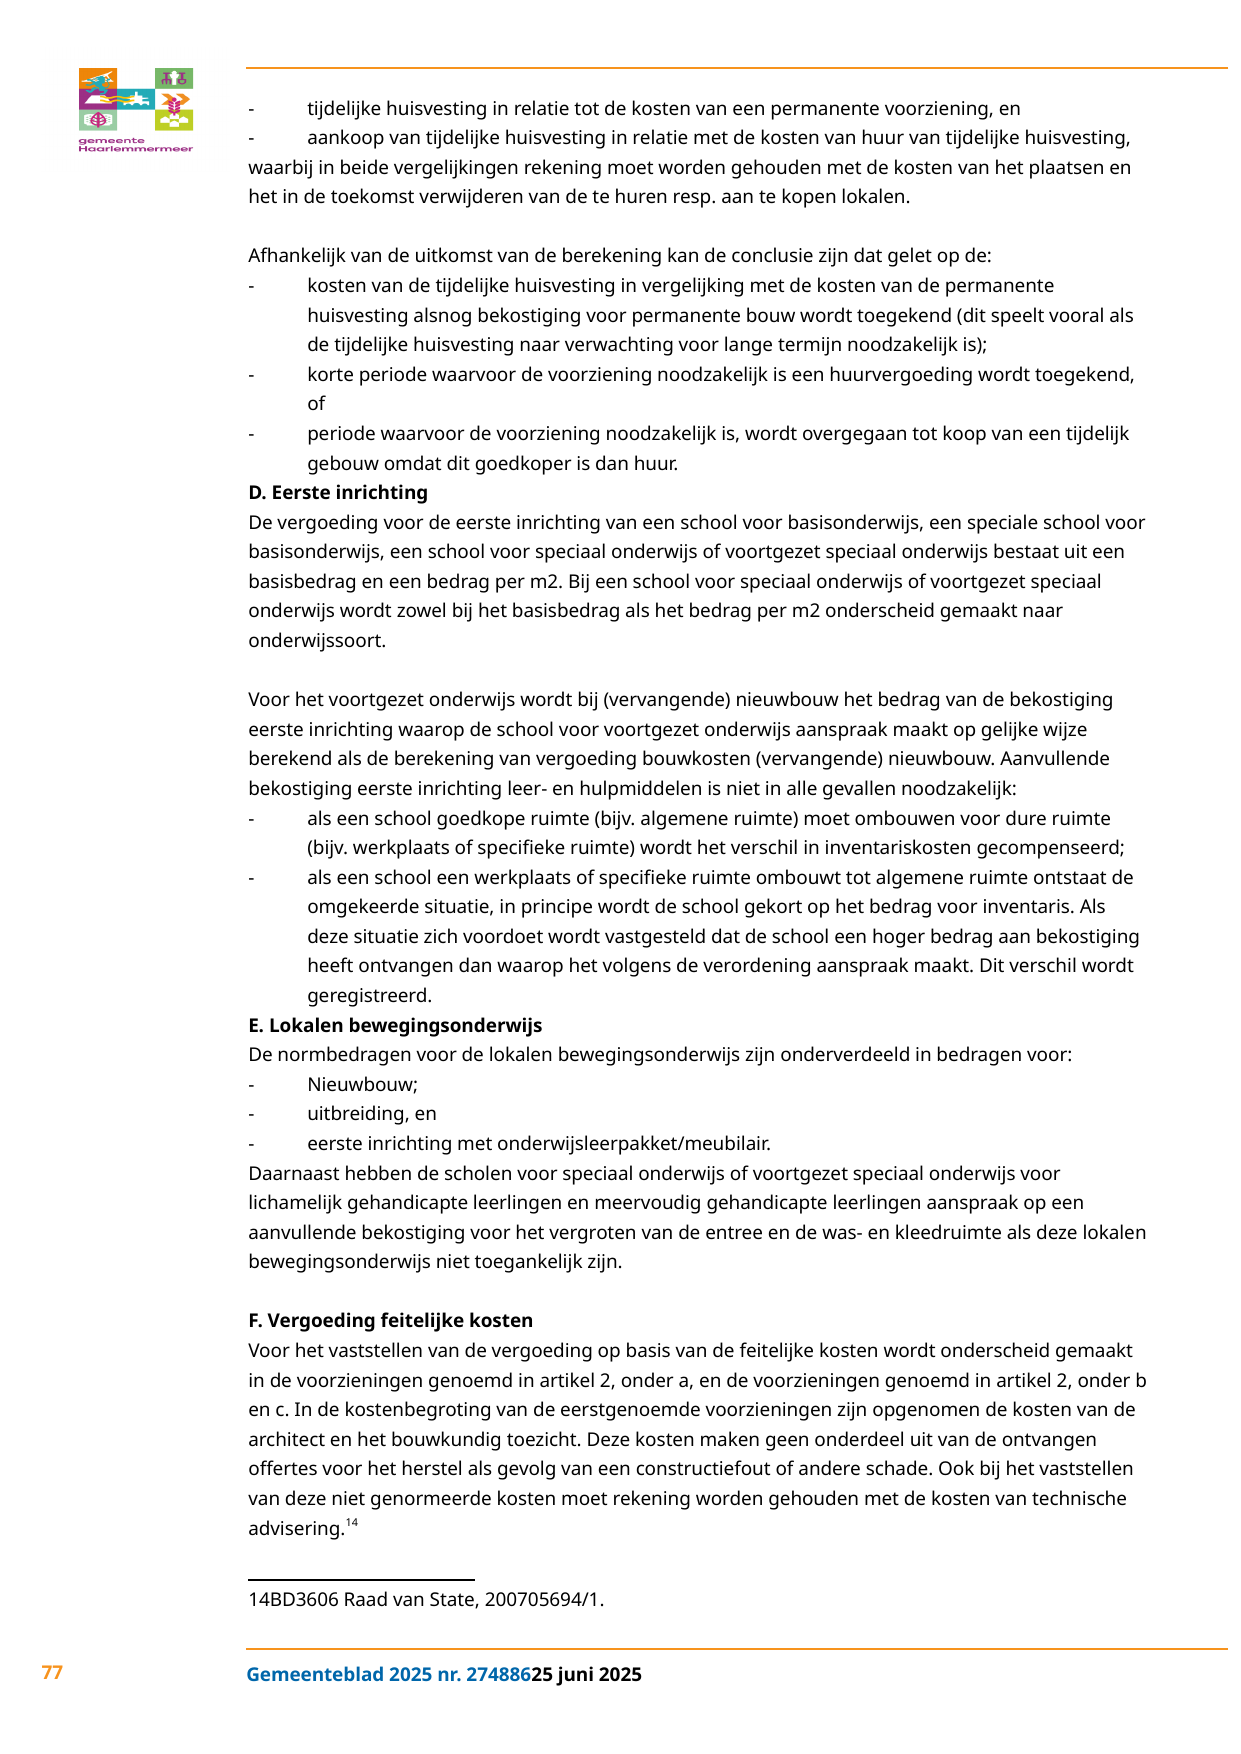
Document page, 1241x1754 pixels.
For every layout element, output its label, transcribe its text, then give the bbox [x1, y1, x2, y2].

text Afhankelijk van de uitkomst van de berekening kan de conclusie zijn dat gelet op de: [248, 243, 1152, 268]
list eerste inrichting met onderwijsleerpakket/meubilair. [248, 1130, 1152, 1156]
text De vergoeding voor de eerste inrichting van een school voor basisonderwijs, een speciale school voor basisonderwijs, een school voor speciaal onderwijs of voortgezet speciaal onderwijs bestaat uit een basisbedrag en een bedrag per m2. Bij een school voor speciaal onderwijs of voortgezet speciaal onderwijs wordt zowel bij het basisbedrag als het bedrag per m2 onderscheid gemaakt naar onderwijssoort. [248, 509, 1152, 653]
text E. Lokalen bewegingsonderwijs [248, 1012, 1152, 1038]
list kosten van de tijdelijke huisvesting in vergelijking met de kosten van de permanente huisvesting alsnog bekostiging voor permanente bouw wordt toegekend (dit speelt vooral als de tijdelijke huisvesting naar verwachting voor lange termijn noodzakelijk is); [248, 272, 1152, 357]
text F. Vergoeding feitelijke kosten [248, 1308, 1152, 1333]
text Voor het voortgezet onderwijs wordt bij (vervangende) nieuwbouw het bedrag van de bekostiging eerste inrichting waarop de school voor voortgezet onderwijs aanspraak maakt op gelijke wijze berekend als de berekening van vergoeding bouwkosten (vervangende) nieuwbouw. Aanvullende bekostiging eerste inrichting leer- en hulpmiddelen is niet in alle gevallen noodzakelijk: [248, 686, 1152, 801]
list uitbreiding, en [248, 1101, 1152, 1126]
text BD3606 Raad van State, 200705694/1. [248, 1586, 1152, 1612]
text De normbedragen voor de lokalen bewegingsonderwijs zijn onderverdeeld in bedragen voor: [248, 1041, 1152, 1067]
list periode waarvoor de voorziening noodzakelijk is, wordt overgegaan tot koop van een tijdelijk gebouw omdat dit goedkoper is dan huur. [248, 420, 1152, 476]
list tijdelijke huisvesting in relatie tot de kosten van een permanente voorziening, en [248, 95, 1152, 121]
picture [41, 47, 231, 172]
text Voor het vaststellen van de vergoeding op basis van de feitelijke kosten wordt onderscheid gemaakt in de voorzieningen genoemd in artikel 2, onder a, en de voorzieningen genoemd in artikel 2, onder b en c. In de kostenbegroting van de eerstgenoemde voorzieningen zijn opgenomen de kosten van de architect en het bouwkundig toezicht. Deze kosten maken geen onderdeel uit van de ontvangen offertes voor het herstel als gevolg van een constructiefout of andere schade. Ook bij het vaststellen van deze niet genormeerde kosten moet rekening worden gehouden met de kosten van technische advisering. [248, 1337, 1152, 1541]
list korte periode waarvoor de voorziening noodzakelijk is een huurvergoeding wordt toegekend, of [248, 361, 1152, 416]
list aankoop van tijdelijke huisvesting in relatie met de kosten van huur van tijdelijke huisvesting, [248, 124, 1152, 150]
list Nieuwbouw; [248, 1071, 1152, 1097]
text D. Eerste inrichting [248, 479, 1152, 505]
list als een school een werkplaats of specifieke ruimte ombouwt tot algemene ruimte ontstaat de omgekeerde situatie, in principe wordt de school gekort op het bedrag voor inventaris. Als deze situatie zich voordoet wordt vastgesteld dat de school een hoger bedrag aan bekostiging heeft ontvangen dan waarop het volgens de verordening aanspraak maakt. Dit verschil wordt geregistreerd. [248, 864, 1152, 1008]
list als een school goedkope ruimte (bijv. algemene ruimte) moet ombouwen voor dure ruimte (bijv. werkplaats of specifieke ruimte) wordt het verschil in inventariskosten gecompenseerd; [248, 805, 1152, 860]
text Daarnaast hebben de scholen voor speciaal onderwijs of voortgezet speciaal onderwijs voor lichamelijk gehandicapte leerlingen en meervoudig gehandicapte leerlingen aanspraak op een aanvullende bekostiging voor het vergroten van de entree en de was- en kleedruimte als deze lokalen bewegingsonderwijs niet toegankelijk zijn. [248, 1160, 1152, 1274]
text waarbij in beide vergelijkingen rekening moet worden gehouden met de kosten van het plaatsen en het in de toekomst verwijderen van de te huren resp. aan te kopen lokalen. [248, 154, 1152, 209]
